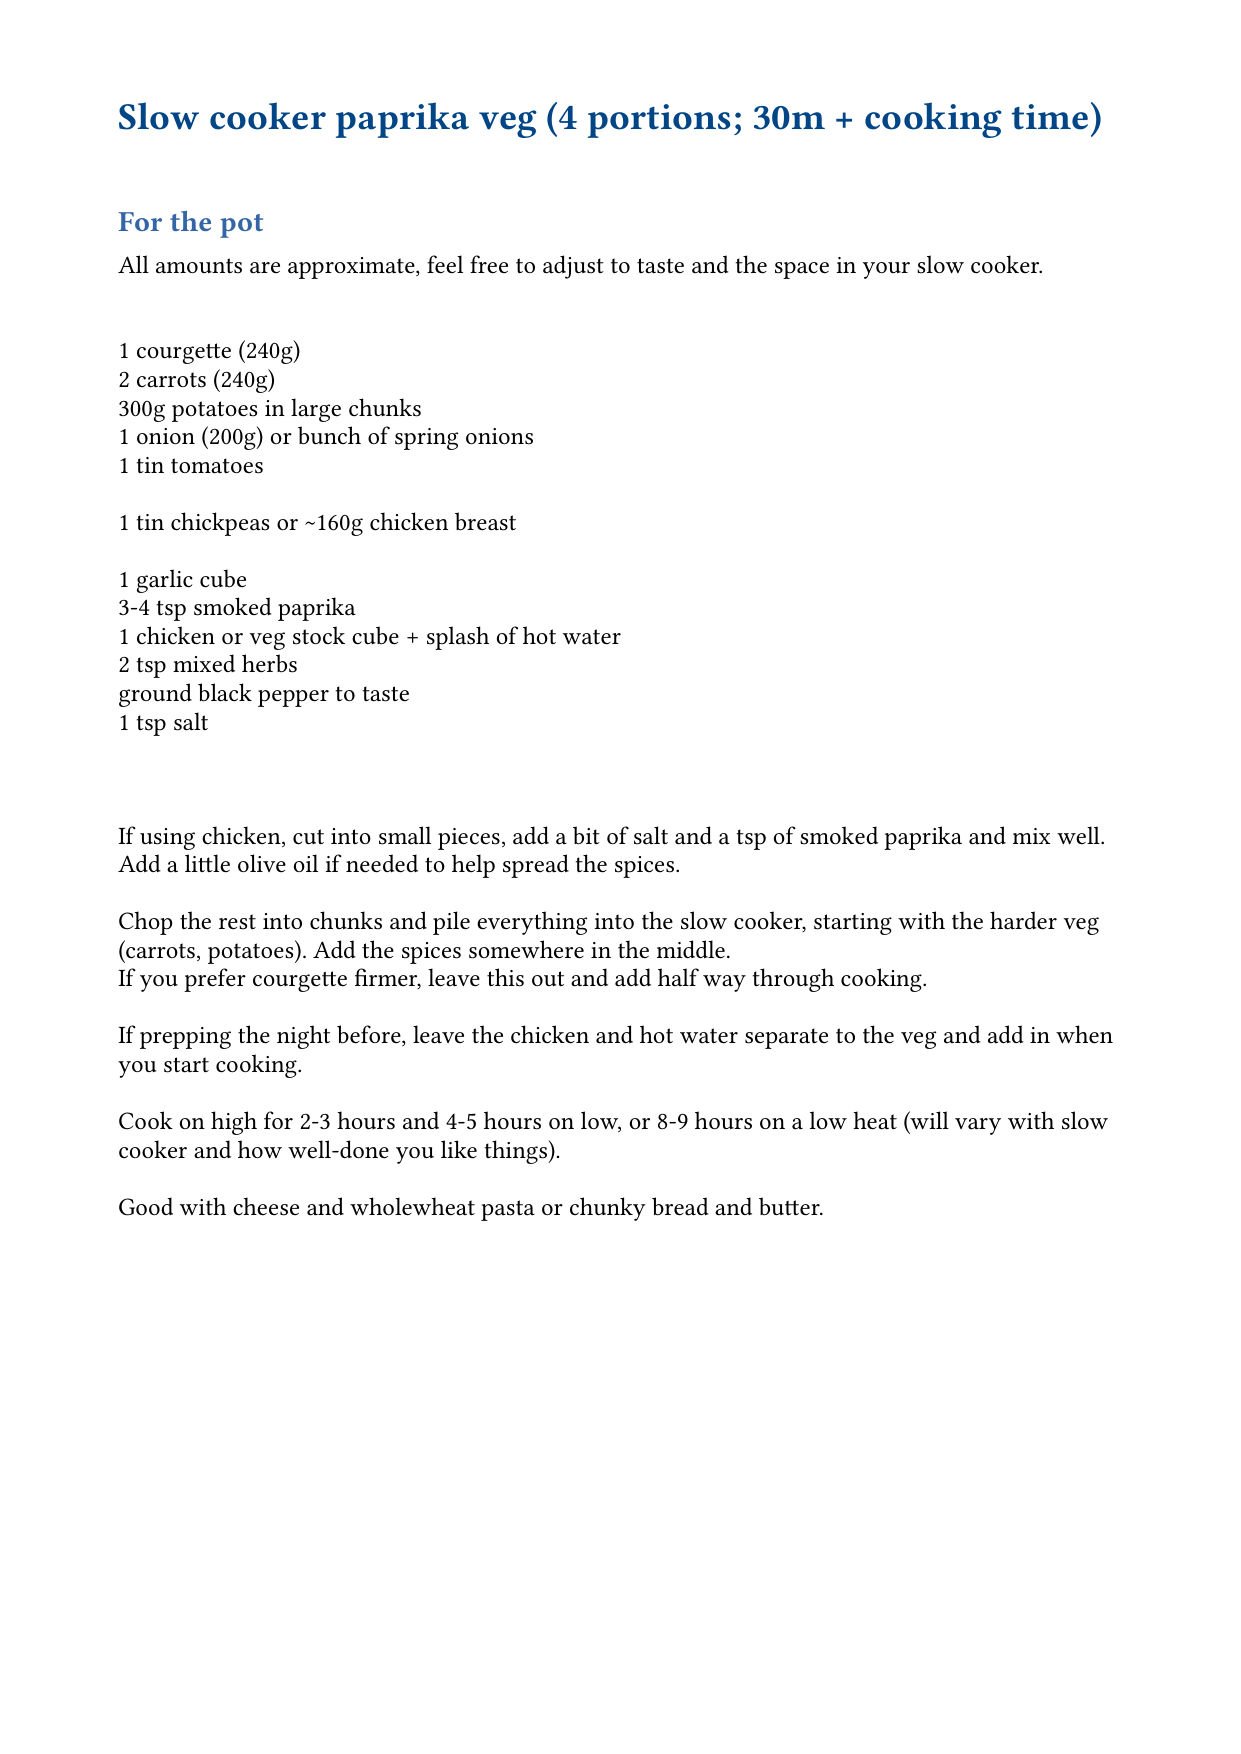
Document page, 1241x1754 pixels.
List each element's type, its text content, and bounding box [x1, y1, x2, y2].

text 2 carrots (240g) [118, 365, 1122, 393]
text If prepping the night before, leave the chicken and hot water separate to the veg and add in when you start cooking. [118, 1021, 1122, 1078]
text Cook on high for 2-3 hours and 4-5 hours on low, or 8-9 hours on a low heat (will vary with slow cooker and how well-done you like things). [118, 1107, 1122, 1164]
text Good with cheese and wholewheat pasta or chunky bread and butter. [118, 1193, 1122, 1221]
text If you prefer courgette firmer, leave this out and add half way through cooking. [118, 964, 1122, 993]
text Chop the rest into chunks and pile everything into the slow cooker, starting with the harder veg (carrots, potatoes). Add the spices somewhere in the middle. [118, 907, 1122, 964]
text 1 courgette (240g) [118, 336, 1122, 365]
text 1 onion (200g) or bunch of spring onions [118, 422, 1122, 451]
subtitle Slow cooker paprika veg (4 portions; 30m + cooking time) [118, 96, 1122, 139]
text 1 garlic cube [118, 565, 1122, 593]
subtitle For the pot [118, 205, 1122, 238]
text 3-4 tsp smoked paprika [118, 593, 1122, 622]
text 2 tsp mixed herbs [118, 650, 1122, 679]
text If using chicken, cut into small pieces, add a bit of salt and a tsp of smoked paprika and mix well. Add a little olive oil if needed to help spread the spices. [118, 822, 1122, 879]
text 1 chicken or veg stock cube + splash of hot water [118, 622, 1122, 650]
text 300g potatoes in large chunks [118, 393, 1122, 422]
text All amounts are approximate, feel free to adjust to taste and the space in your slow cooker. [118, 251, 1122, 279]
text 1 tin chickpeas or ~160g chicken breast [118, 508, 1122, 536]
text 1 tin tomatoes [118, 451, 1122, 479]
text ground black pepper to taste [118, 679, 1122, 707]
text 1 tsp salt [118, 707, 1122, 736]
